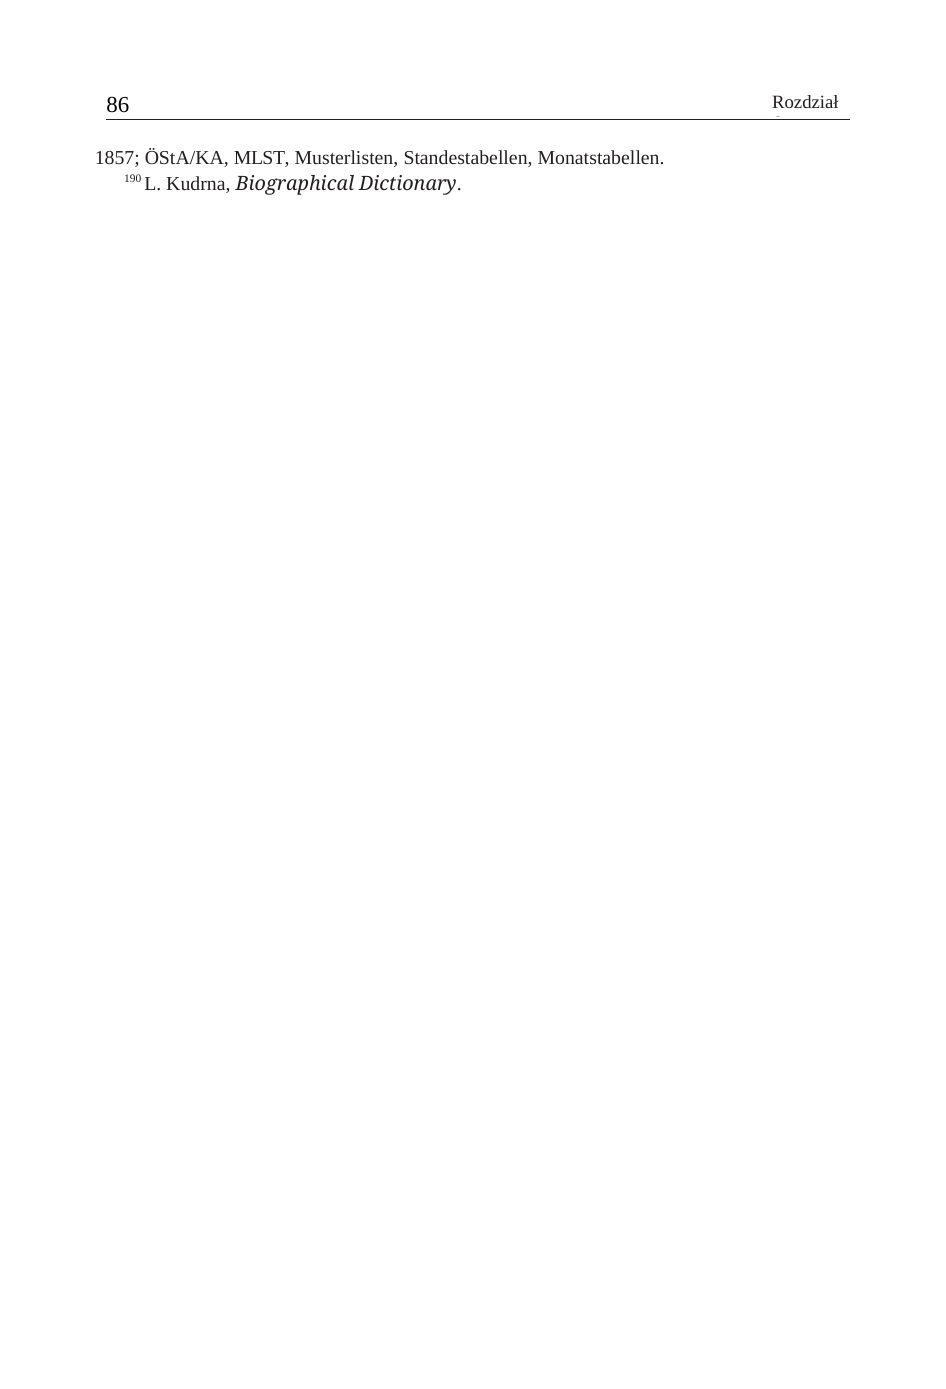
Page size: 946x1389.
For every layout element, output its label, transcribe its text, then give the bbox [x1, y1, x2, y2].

text 190 L. Kudrna, Biographical Dictionary. [124, 169, 879, 195]
text 1857; ÖStA/KA, MLST, Musterlisten, Standestabellen, Monatstabellen. [94, 148, 840, 169]
